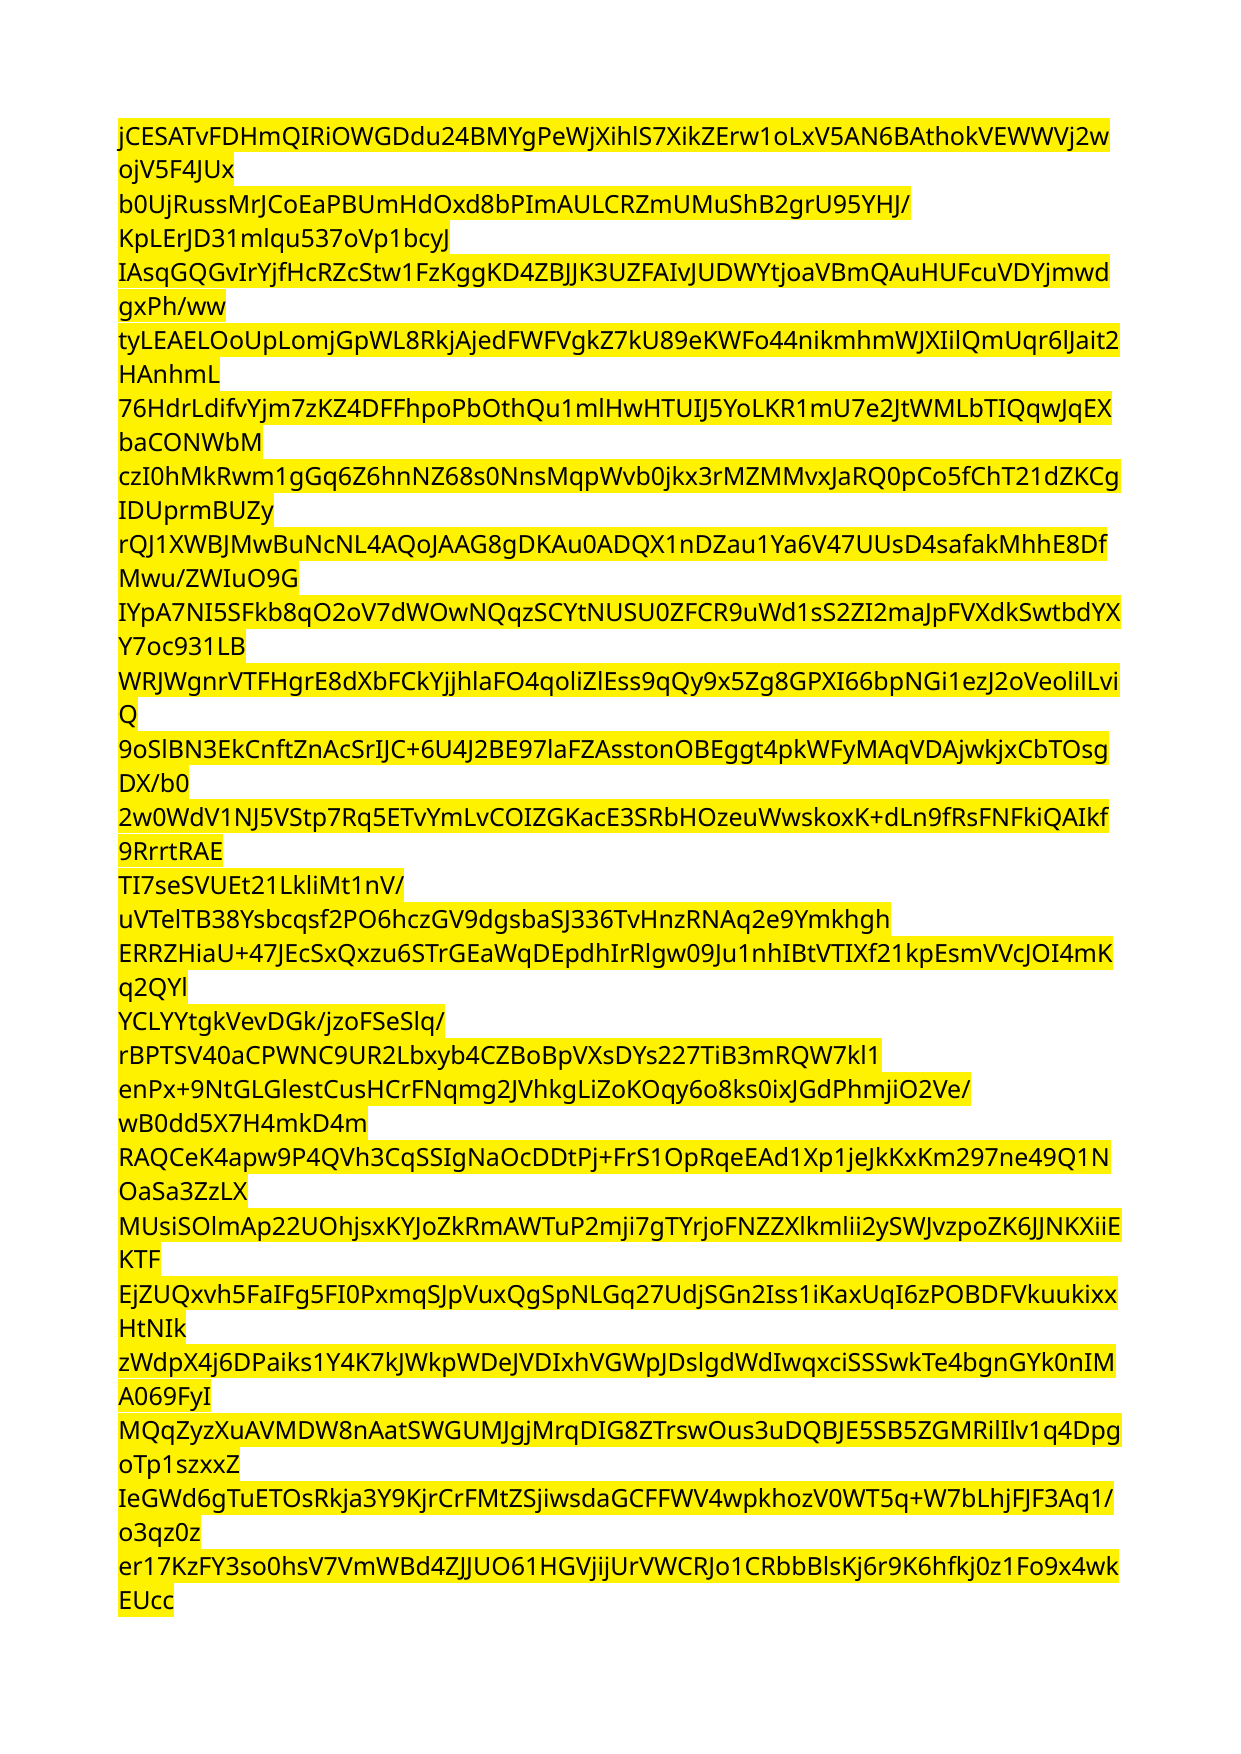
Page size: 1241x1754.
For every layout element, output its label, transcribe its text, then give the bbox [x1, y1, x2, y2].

text rQJ1XWBJMwBuNcNL4AQoJAAG8gDKAu0ADQX1nDZau1Ya6V47UUsD4safakMhhE8DfMwu/ZWIuO9G [118, 527, 1122, 595]
text 9oSlBN3EkCnftZnAcSrIJC+6U4J2BE97laFZAsstonOBEggt4pkWFyMAqVDAjwkjxCbTOsgDX/b0 [118, 731, 1122, 799]
text IYpA7NI5SFkb8qO2oV7dWOwNQqzSCYtNUSU0ZFCR9uWd1sS2ZI2maJpFVXdkSwtbdYXY7oc931LB [118, 595, 1122, 663]
text enPx+9NtGLGlestCusHCrFNqmg2JVhkgLiZoKOqy6o8ks0ixJGdPhmjiO2Ve/wB0dd5X7H4mkD4m [118, 1072, 1122, 1140]
text IAsqGQGvIrYjfHcRZcStw1FzKggKD4ZBJJK3UZFAIvJUDWYtjoaVBmQAuHUFcuVDYjmwdgxPh/ww [118, 254, 1122, 322]
text MQqZyzXuAVMDW8nAatSWGUMJgjMrqDIG8ZTrswOus3uDQBJE5SB5ZGMRilIlv1q4DpgoTp1szxxZ [118, 1412, 1122, 1481]
text czI0hMkRwm1gGq6Z6hnNZ68s0NnsMqpWvb0jkx3rMZMMvxJaRQ0pCo5fChT21dZKCgIDUprmBUZy [118, 459, 1122, 527]
text MUsiSOlmAp22UOhjsxKYJoZkRmAWTuP2mji7gTYrjoFNZZXlkmlii2ySWJvzpoZK6JJNKXiiEKTF [118, 1208, 1122, 1276]
text YCLYYtgkVevDGk/jzoFSeSlq/rBPTSV40aCPWNC9UR2Lbxyb4CZBoBpVXsDYs227TiB3mRQW7kl1 [118, 1004, 1122, 1072]
text jCESATvFDHmQIRiOWGDdu24BMYgPeWjXihlS7XikZErw1oLxV5AN6BAthokVEWWVj2wojV5F4JUx [118, 118, 1122, 186]
text tyLEAELOoUpLomjGpWL8RkjAjedFWFVgkZ7kU89eKWFo44nikmhmWJXIilQmUqr6lJait2HAnhmL [118, 322, 1122, 391]
text RAQCeK4apw9P4QVh3CqSSIgNaOcDDtPj+FrS1OpRqeEAd1Xp1jeJkKxKm297ne49Q1NOaSa3ZzLX [118, 1140, 1122, 1208]
text zWdpX4j6DPaiks1Y4K7kJWkpWDeJVDIxhVGWpJDslgdWdIwqxciSSSwkTe4bgnGYk0nIMA069FyI [118, 1344, 1122, 1412]
text WRJWgnrVTFHgrE8dXbFCkYjjhlaFO4qoliZlEss9qQy9x5Zg8GPXI66bpNGi1ezJ2oVeolilLviQ [118, 663, 1122, 731]
text EjZUQxvh5FaIFg5FI0PxmqSJpVuxQgSpNLGq27UdjSGn2Iss1iKaxUqI6zPOBDFVkuukixxHtNIk [118, 1276, 1122, 1344]
text IeGWd6gTuETOsRkja3Y9KjrCrFMtZSjiwsdaGCFFWV4wpkhozV0WT5q+W7bLhjFJF3Aq1/o3qz0z [118, 1481, 1122, 1549]
text b0UjRussMrJCoEaPBUmHdOxd8bPImAULCRZmUMuShB2grU95YHJ/KpLErJD31mlqu537oVp1bcyJ [118, 186, 1122, 254]
text 2w0WdV1NJ5VStp7Rq5ETvYmLvCOIZGKacE3SRbHOzeuWwskoxK+dLn9fRsFNFkiQAIkf9RrrtRAE [118, 799, 1122, 867]
text TI7seSVUEt21LkliMt1nV/uVTelTB38Ysbcqsf2PO6hczGV9dgsbaSJ336TvHnzRNAq2e9Ymkhgh [118, 867, 1122, 936]
text 76HdrLdifvYjm7zKZ4DFFhpoPbOthQu1mlHwHTUIJ5YoLKR1mU7e2JtWMLbTIQqwJqEXbaCONWbM [118, 391, 1122, 459]
text er17KzFY3so0hsV7VmWBd4ZJJUO61HGVjijUrVWCRJo1CRbbBlsKj6r9K6hfkj0z1Fo9x4wkEUcc [118, 1549, 1122, 1617]
text ERRZHiaU+47JEcSxQxzu6STrGEaWqDEpdhIrRlgw09Ju1nhIBtVTIXf21kpEsmVVcJOI4mKq2QYl [118, 936, 1122, 1004]
